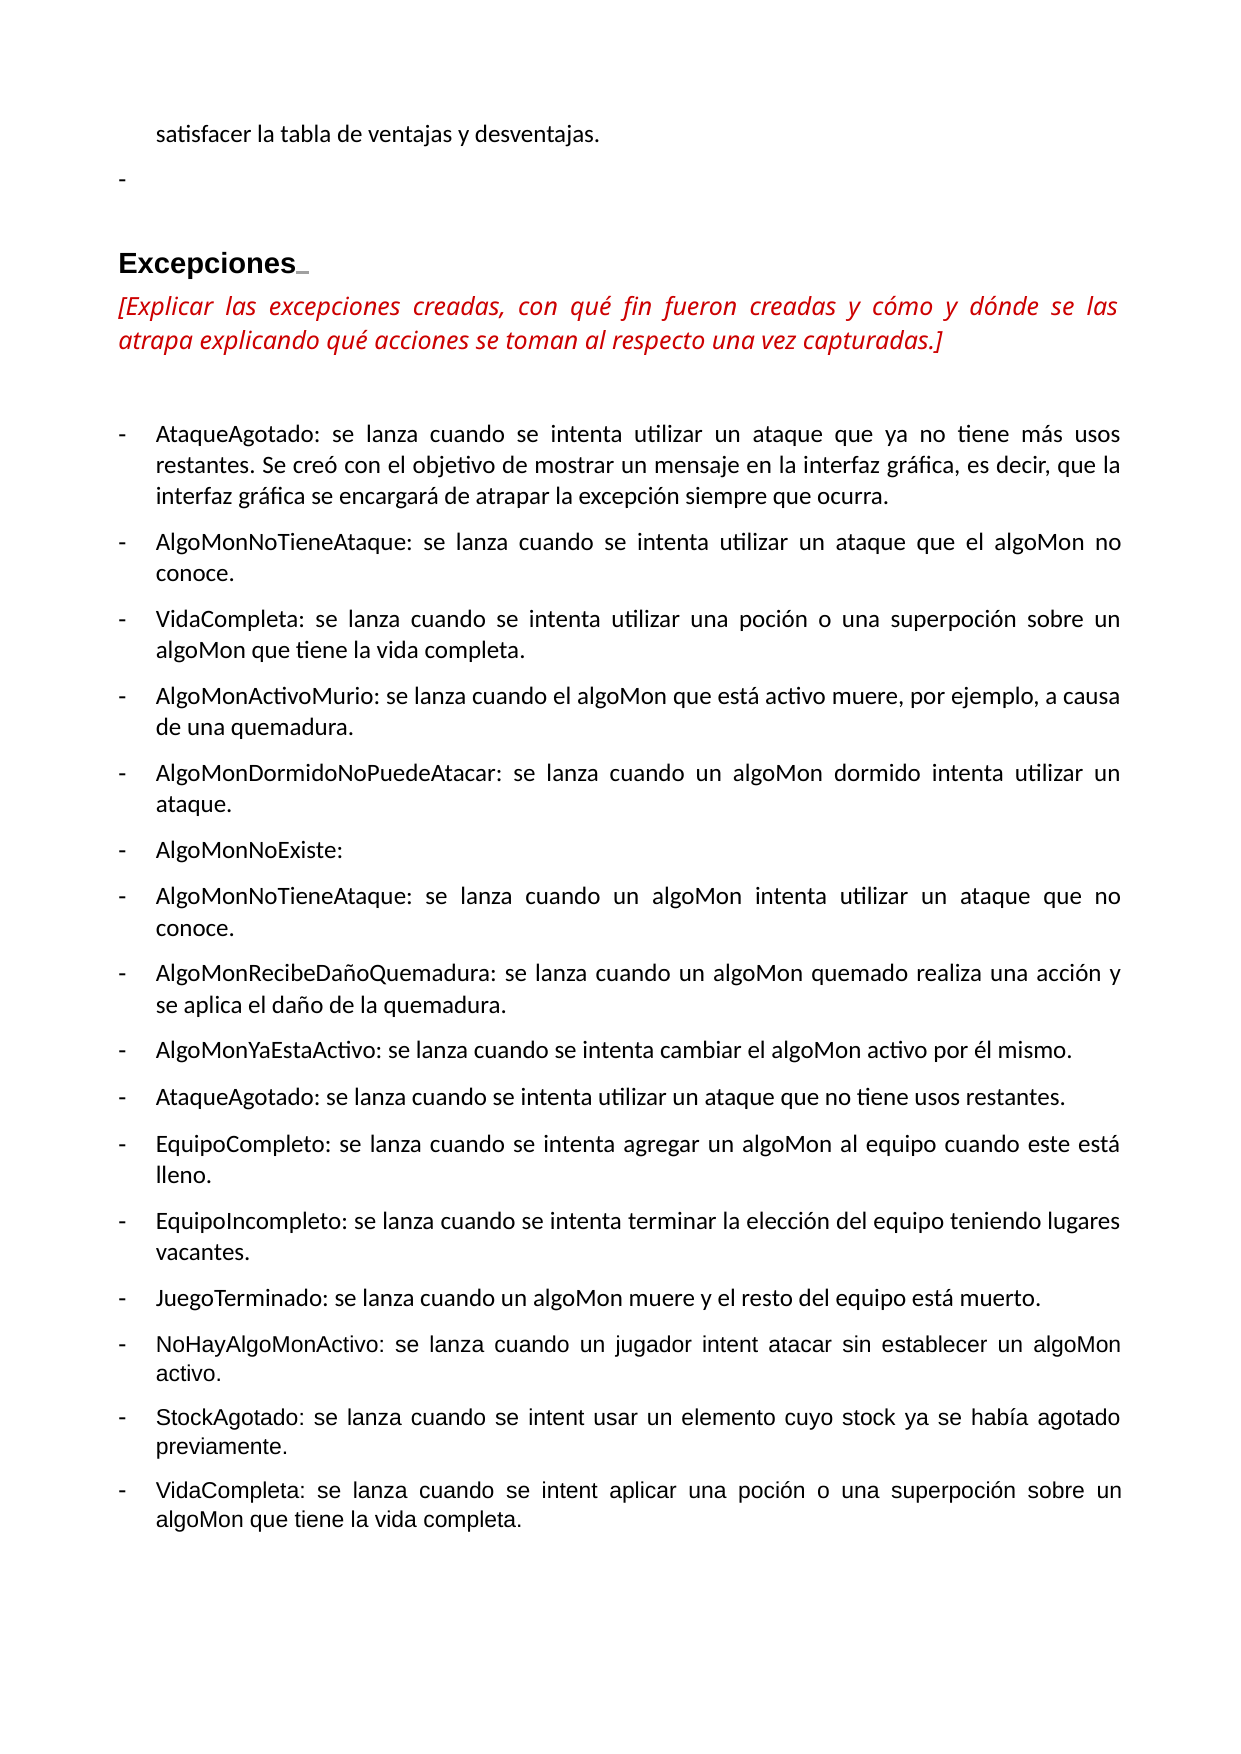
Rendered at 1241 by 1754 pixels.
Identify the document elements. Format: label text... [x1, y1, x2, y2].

list AlgoMonNoTieneAtaque: se lanza cuando se intenta utilizar un ataque que el algoMon no conoce. [118, 523, 1122, 588]
list AlgoMonDormidoNoPuedeAtacar: se lanza cuando un algoMon dormido intenta utilizar un ataque. [118, 754, 1122, 819]
list AlgoMonActivoMurio: se lanza cuando el algoMon que está activo muere, por ejemplo, a causa de una quemadura. [118, 677, 1122, 742]
list EquipoIncompleto: se lanza cuando se intenta terminar la elección del equipo teniendo lugares vacantes. [118, 1202, 1122, 1267]
list AlgoMonNoTieneAtaque: se lanza cuando un algoMon intenta utilizar un ataque que no conoce. [118, 878, 1122, 943]
list VidaCompleta: se lanza cuando se intenta utilizar una poción o una superpoción sobre un algoMon que tiene la vida completa. [118, 600, 1122, 665]
list NoHayAlgoMonActivo: se lanza cuando un jugador intent atacar sin establecer un algoMon activo. [118, 1326, 1122, 1386]
list AlgoMonNoExiste: [118, 831, 1122, 866]
list VidaCompleta: se lanza cuando se intent aplicar una poción o una superpoción sobre un algoMon que tiene la vida completa. [118, 1472, 1122, 1532]
list StockAgotado: se lanza cuando se intent usar un elemento cuyo stock ya se había agotado previamente. [118, 1399, 1122, 1459]
text [Explicar las excepciones creadas, con qué fin fueron creadas y cómo y dónde se las atrapa explicando qué acciones se toman al respecto una vez capturadas.] [118, 288, 1122, 356]
list EquipoCompleto: se lanza cuando se intenta agregar un algoMon al equipo cuando este está lleno. [118, 1125, 1122, 1190]
list AlgoMonYaEstaActivo: se lanza cuando se intenta cambiar el algoMon activo por él mismo. [118, 1032, 1122, 1066]
list AtaqueAgotado: se lanza cuando se intenta utilizar un ataque que no tiene usos restantes. [118, 1079, 1122, 1113]
list AlgoMonRecibeDañoQuemadura: se lanza cuando un algoMon quemado realiza una acción y se aplica el daño de la quemadura. [118, 955, 1122, 1020]
subtitle Excepciones [118, 246, 1122, 280]
list JuegoTerminado: se lanza cuando un algoMon muere y el resto del equipo está muerto. [118, 1279, 1122, 1313]
list satisfacer la tabla de ventajas y desventajas. [118, 118, 1122, 148]
list AtaqueAgotado: se lanza cuando se intenta utilizar un ataque que ya no tiene más usos restantes. Se creó con el objetivo de mostrar un mensaje en la interfaz gráfica, es decir, que la interfaz gráfica se encargará de atrapar la excepción siempre que ocurra. [118, 416, 1122, 511]
